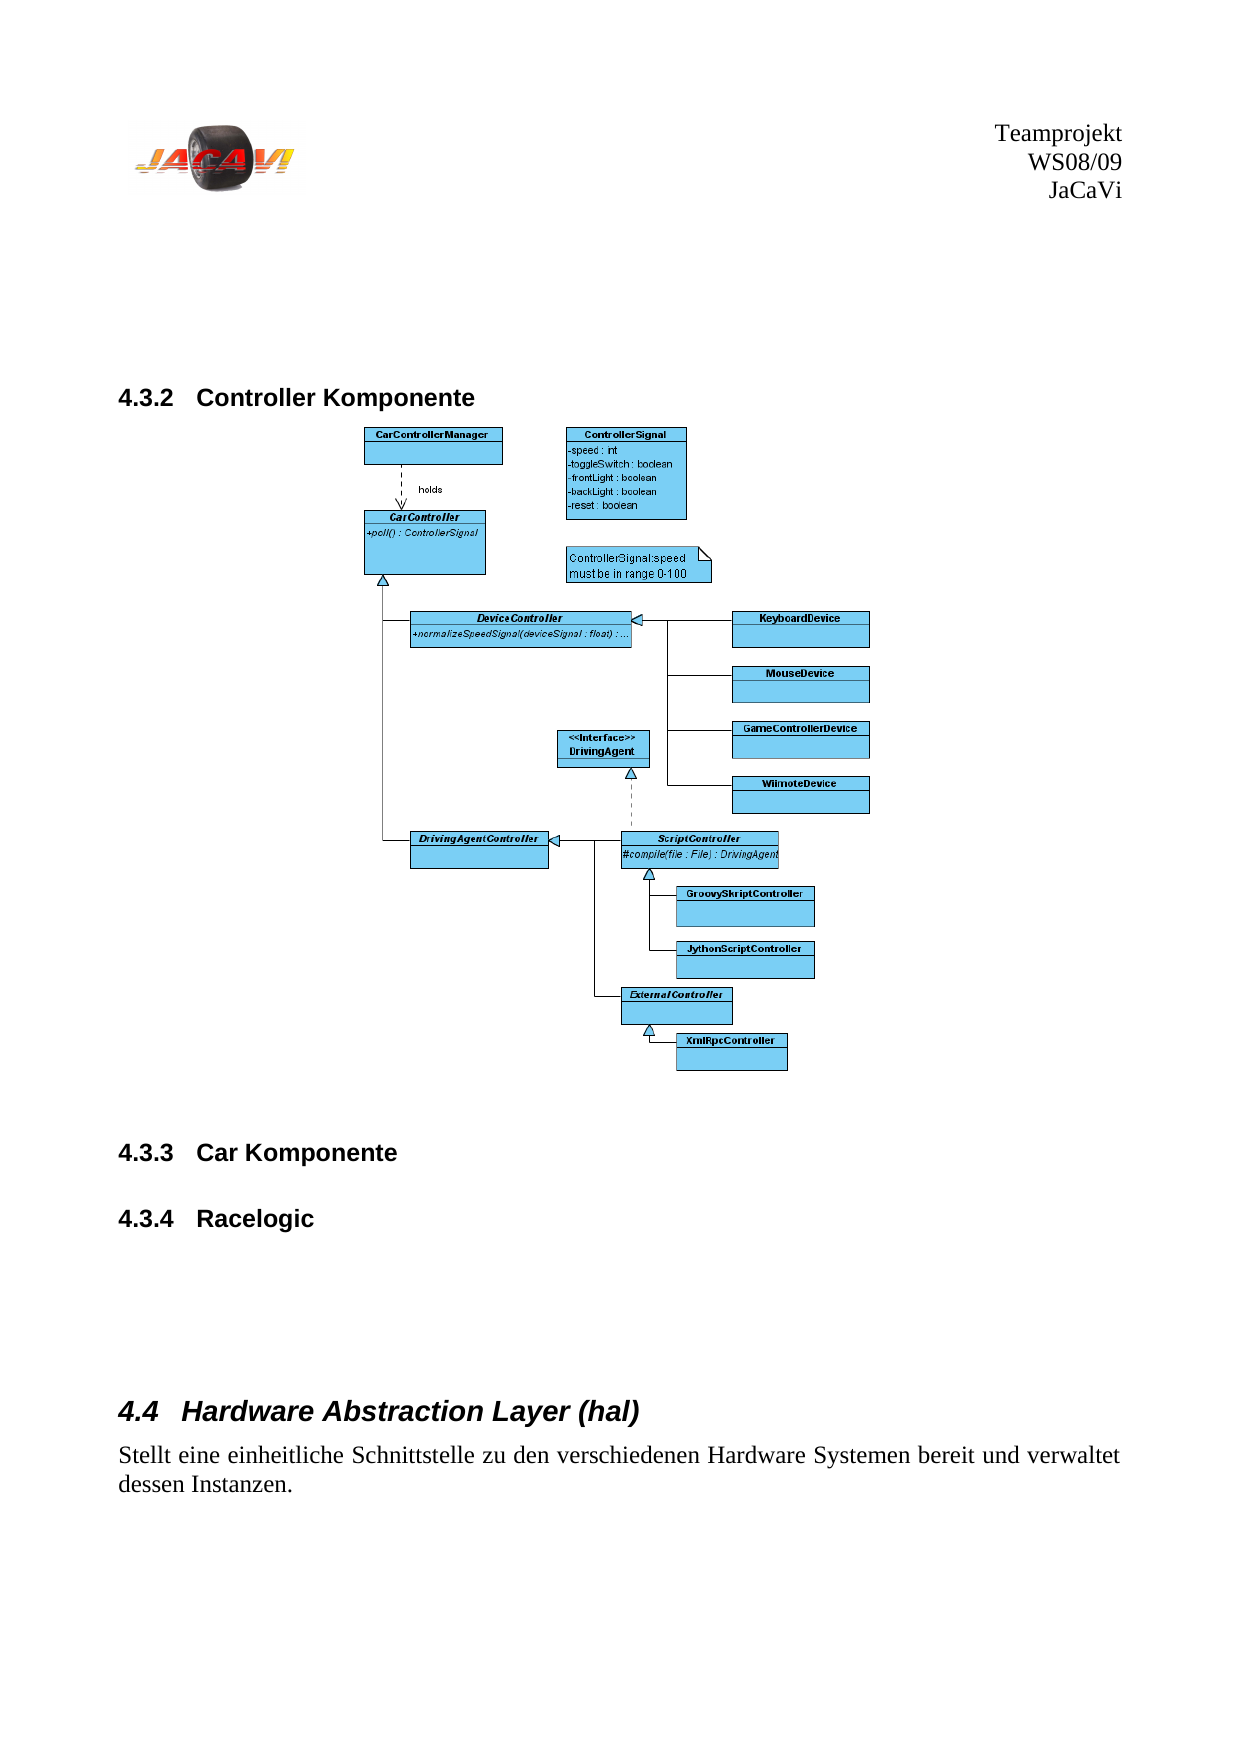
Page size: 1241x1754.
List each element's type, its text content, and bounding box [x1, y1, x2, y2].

subtitle Hardware Abstraction Layer (hal) [118, 1394, 1122, 1428]
picture [128, 120, 307, 195]
text Stellt eine einheitliche Schnittstelle zu den verschiedenen Hardware Systemen bereit und verwaltet dessen Instanzen. [118, 1440, 1122, 1498]
picture [360, 423, 880, 1072]
subtitle Racelogic [118, 1204, 1122, 1233]
subtitle Car Komponente [118, 1138, 1122, 1167]
subtitle Controller Komponente [118, 383, 1122, 411]
